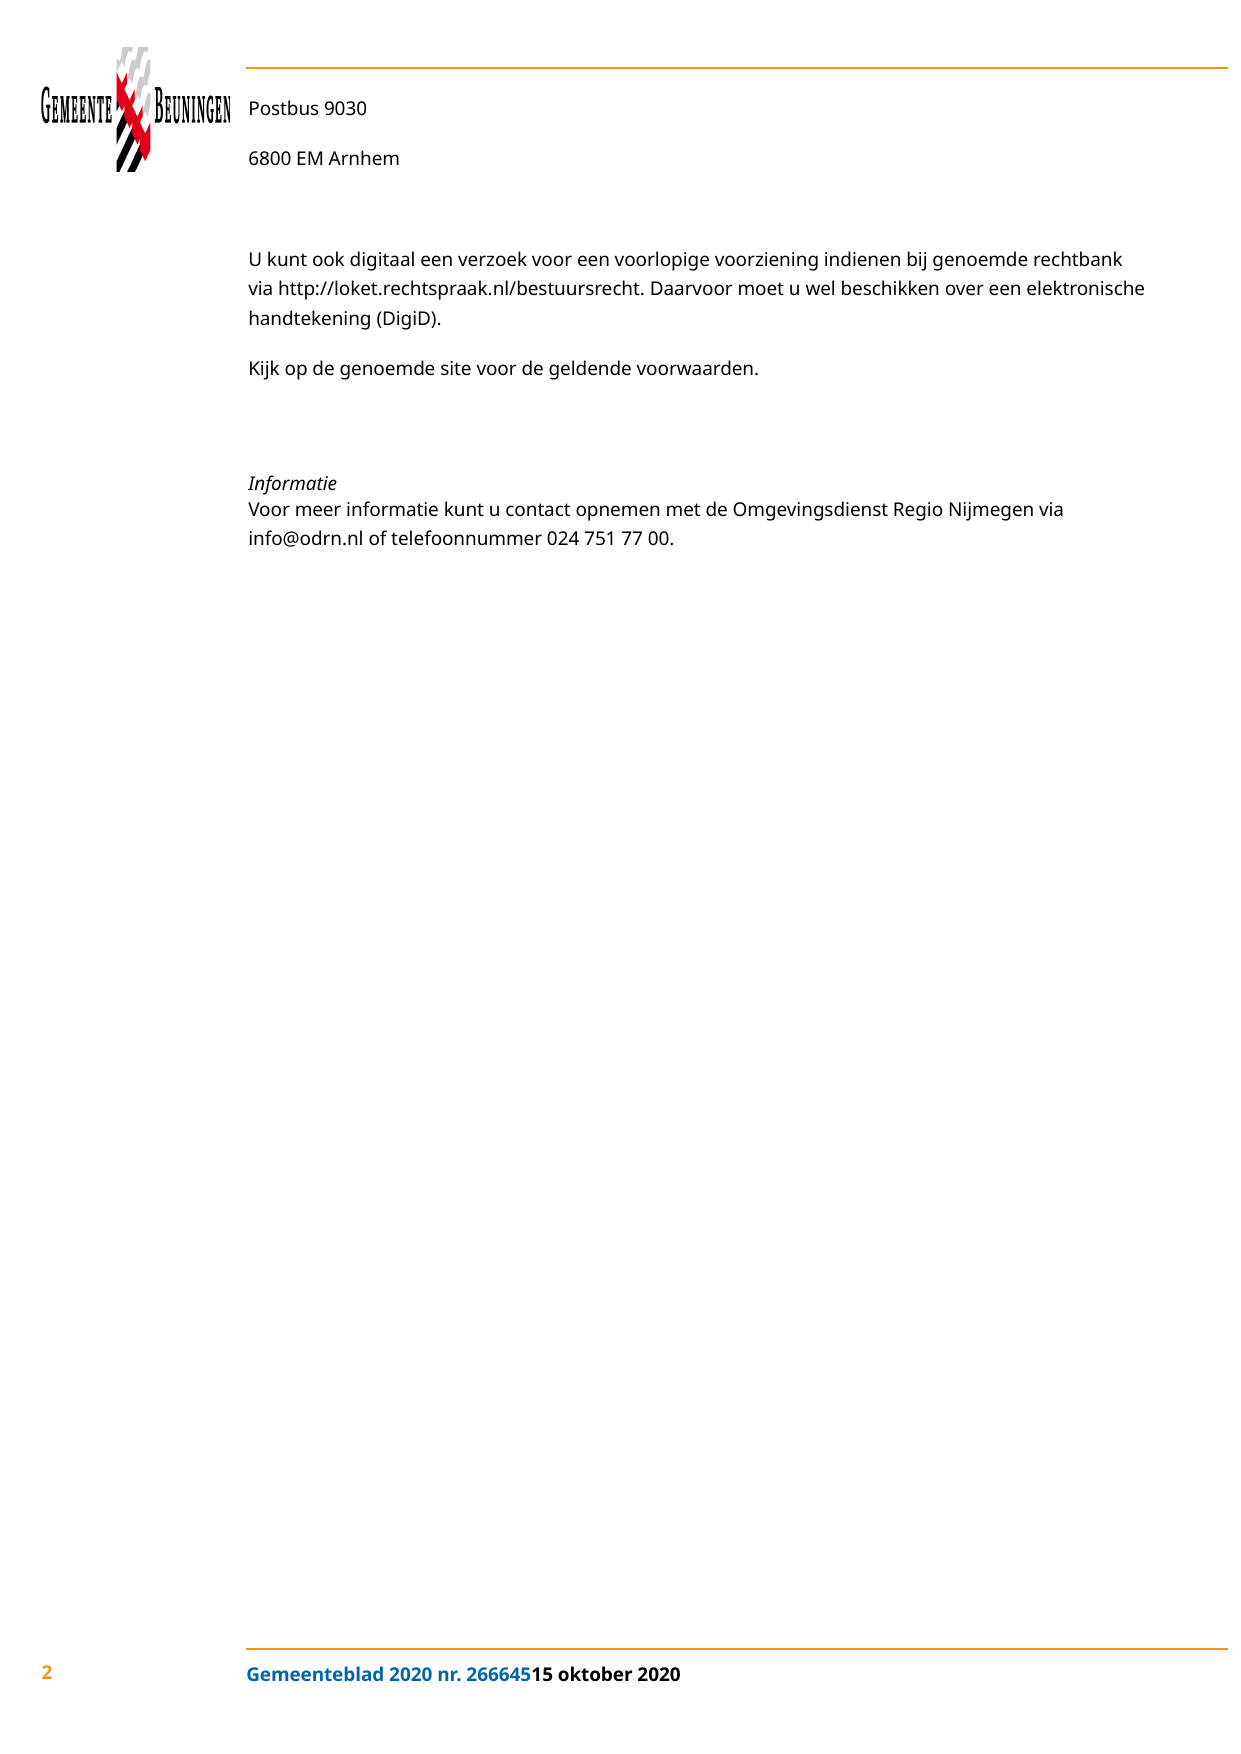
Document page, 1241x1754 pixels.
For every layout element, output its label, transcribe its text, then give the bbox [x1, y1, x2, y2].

text Informatie [248, 470, 1152, 496]
text Voor meer informatie kunt u contact opnemen met de Omgevingsdienst Regio Nijmegen via info@odrn.nl of telefoonnummer 024 751 77 00. [248, 496, 1152, 551]
text Postbus 9030 [248, 95, 1152, 121]
picture [41, 47, 231, 172]
text 6800 EM Arnhem [248, 145, 1152, 171]
text Kijk op de genoemde site voor de geldende voorwaarden. [248, 356, 1152, 381]
text U kunt ook digitaal een verzoek voor een voorlopige voorziening indienen bij genoemde rechtbank via http://loket.rechtspraak.nl/bestuursrecht. Daarvoor moet u wel beschikken over een elektronische handtekening (DigiD). [248, 246, 1152, 331]
